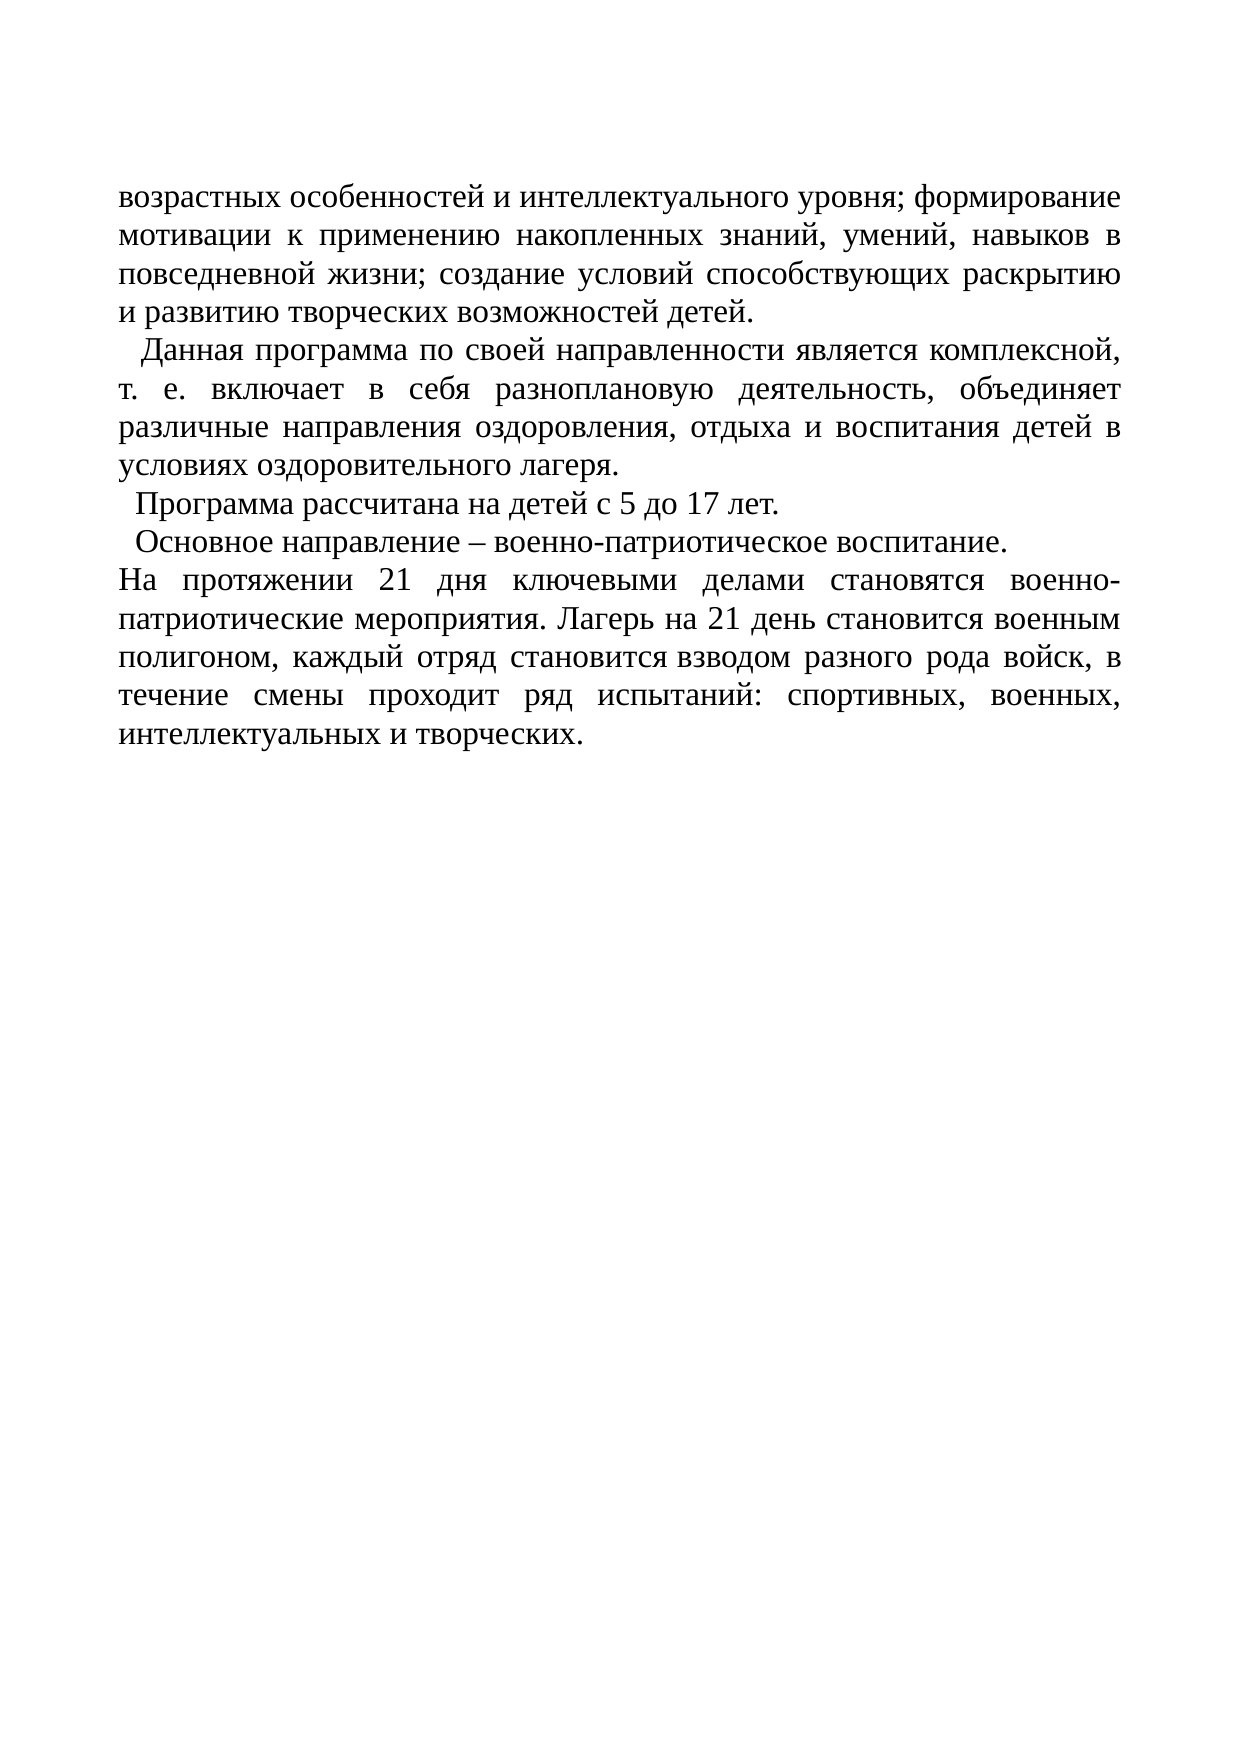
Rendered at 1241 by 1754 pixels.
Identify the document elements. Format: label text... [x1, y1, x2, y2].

text Основное направление – военно-патриотическое воспитание. [118, 521, 1122, 560]
text Данная программа по своей направленности является комплексной, т. е. включает в себя разноплановую деятельность, объединяет различные направления оздоровления, отдыха и воспитания детей в условиях оздоровительного лагеря. [118, 330, 1122, 483]
text На протяжении 21 дня ключевыми делами становятся военно-патриотические мероприятия. Лагерь на 21 день становится военным полигоном, каждый отряд становится взводом разного рода войск, в течение смены проходит ряд испытаний: спортивных, военных, интеллектуальных и творческих. [118, 560, 1122, 751]
text возрастных особенностей и интеллектуального уровня; формирование мотивации к применению накопленных знаний, умений, навыков в повседневной жизни; создание условий способствующих раскрытию и развитию творческих возможностей детей. [118, 176, 1122, 330]
text Программа рассчитана на детей с 5 до 17 лет. [118, 483, 1122, 521]
